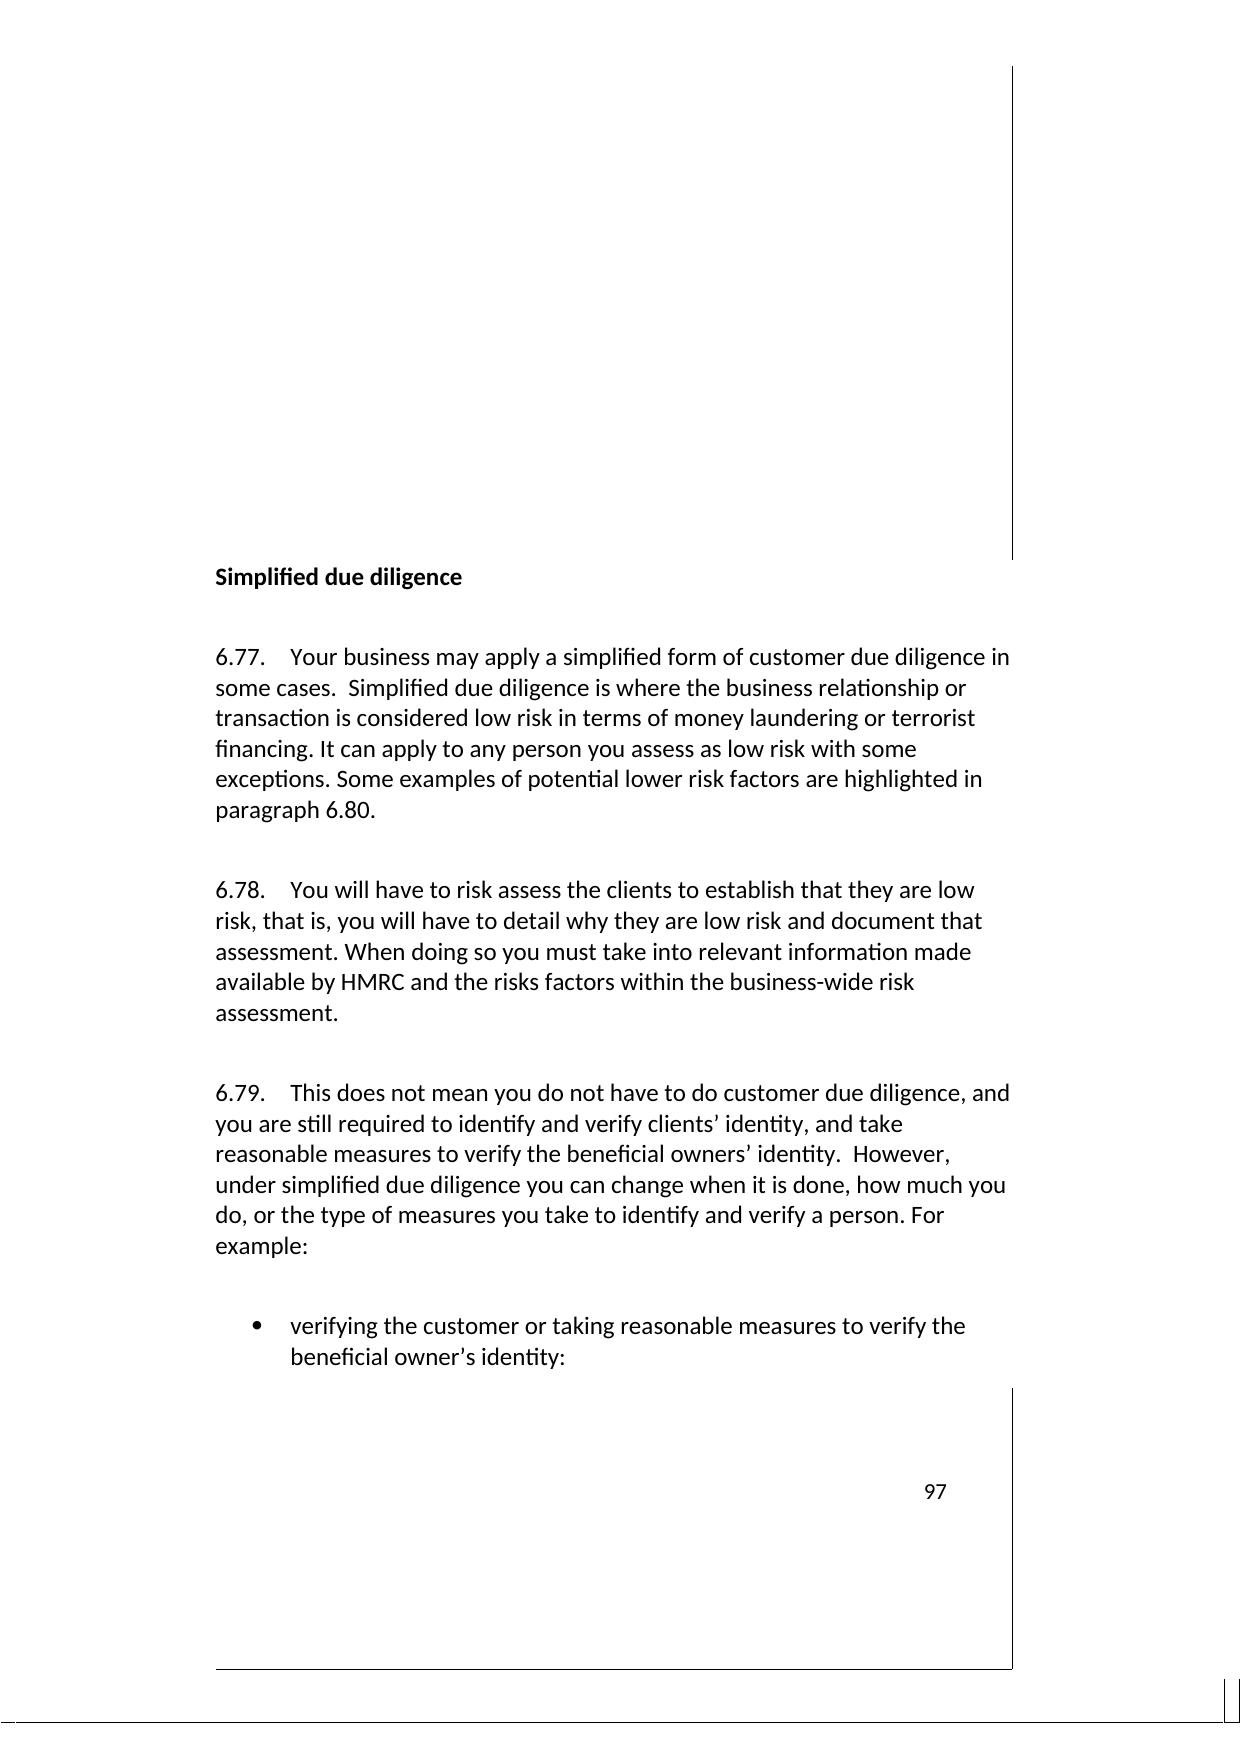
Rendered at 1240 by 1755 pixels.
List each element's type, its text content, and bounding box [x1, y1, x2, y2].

list This does not mean you do not have to do customer due diligence, and you are still required to identify and verify clients’ identity, and take reasonable measures to verify the beneficial owners’ identity. However, under simplified due diligence you can change when it is done, how much you do, or the type of measures you take to identify and verify a person. For example: [215, 1077, 1012, 1260]
subtitle Simplified due diligence [215, 561, 1012, 591]
list You will have to risk assess the clients to establish that they are low risk, that is, you will have to detail why they are low risk and document that assessment. When doing so you must take into relevant information made available by HMRC and the risks factors within the business-wide risk assessment. [215, 874, 1012, 1027]
list Your business may apply a simplified form of customer due diligence in some cases. Simplified due diligence is where the business relationship or transaction is considered low risk in terms of money laundering or terrorist financing. It can apply to any person you assess as low risk with some exceptions. Some examples of potential lower risk factors are highlighted in paragraph 6.80. [215, 641, 1012, 824]
list verifying the customer or taking reasonable measures to verify the beneficial owner’s identity: [253, 1310, 1012, 1371]
